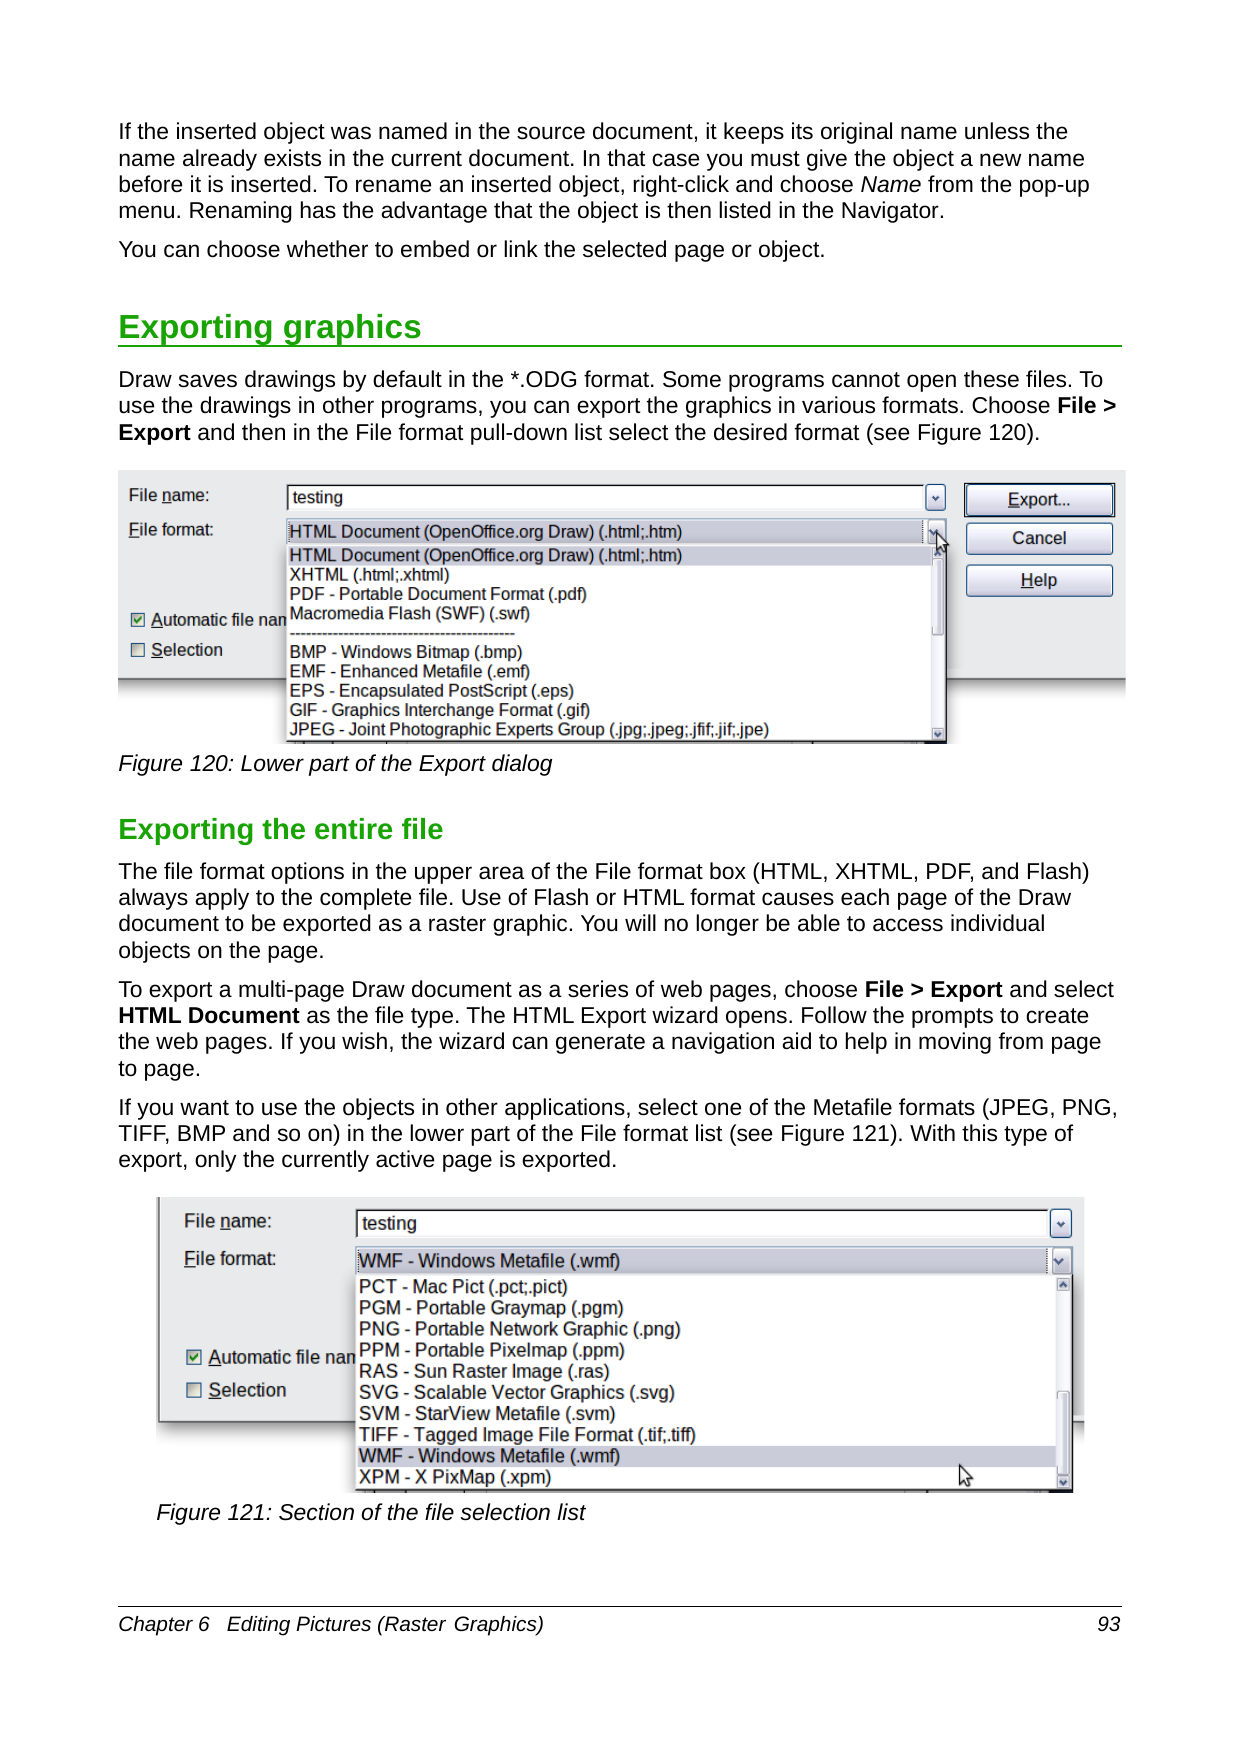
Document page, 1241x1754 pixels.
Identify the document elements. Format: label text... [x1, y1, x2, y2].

subtitle Exporting graphics [118, 307, 1122, 345]
text Figure 121: Section of the file selection list [156, 1499, 1084, 1526]
list You can choose whether to embed or link the selected page or object. [118, 236, 1122, 262]
text Figure 120: Lower part of the Export dialog [118, 750, 1126, 776]
subtitle Exporting the entire file [118, 812, 1122, 845]
text If you want to use the objects in other applications, select one of the Metafile formats (JPEG, PNG, TIFF, BMP and so on) in the lower part of the File format list (see Figure 121). With this type of export, only the currently active page is exported. [118, 1093, 1122, 1173]
text To export a multi-page Draw document as a series of web pages, choose File > Export and select HTML Document as the file type. The HTML Export wizard opens. Follow the prompts to create the web pages. If you wish, the wizard can generate a navigation aid to help in moving from page to page. [118, 976, 1122, 1081]
text The file format options in the upper area of the File format box (HTML, XHTML, PDF, and Flash) always apply to the complete file. Use of Flash or HTML format causes each page of the Draw document to be exported as a raster graphic. You will no longer be able to access individual objects on the page. [118, 858, 1122, 963]
picture [118, 470, 1126, 744]
text Draw saves drawings by default in the *.ODG format. Some programs cannot open these files. To use the drawings in other programs, you can export the graphics in various formats. Choose File > Export and then in the File format pull-down list select the desired format (see Figure 120). [118, 366, 1122, 445]
picture [156, 1197, 1085, 1493]
text If the inserted object was named in the source document, it keeps its original name unless the name already exists in the current document. In that case you must give the object a new name before it is inserted. To rename an inserted object, right-click and choose Name from the pop-up menu. Renaming has the advantage that the object is then listed in the Navigator. [118, 118, 1122, 223]
